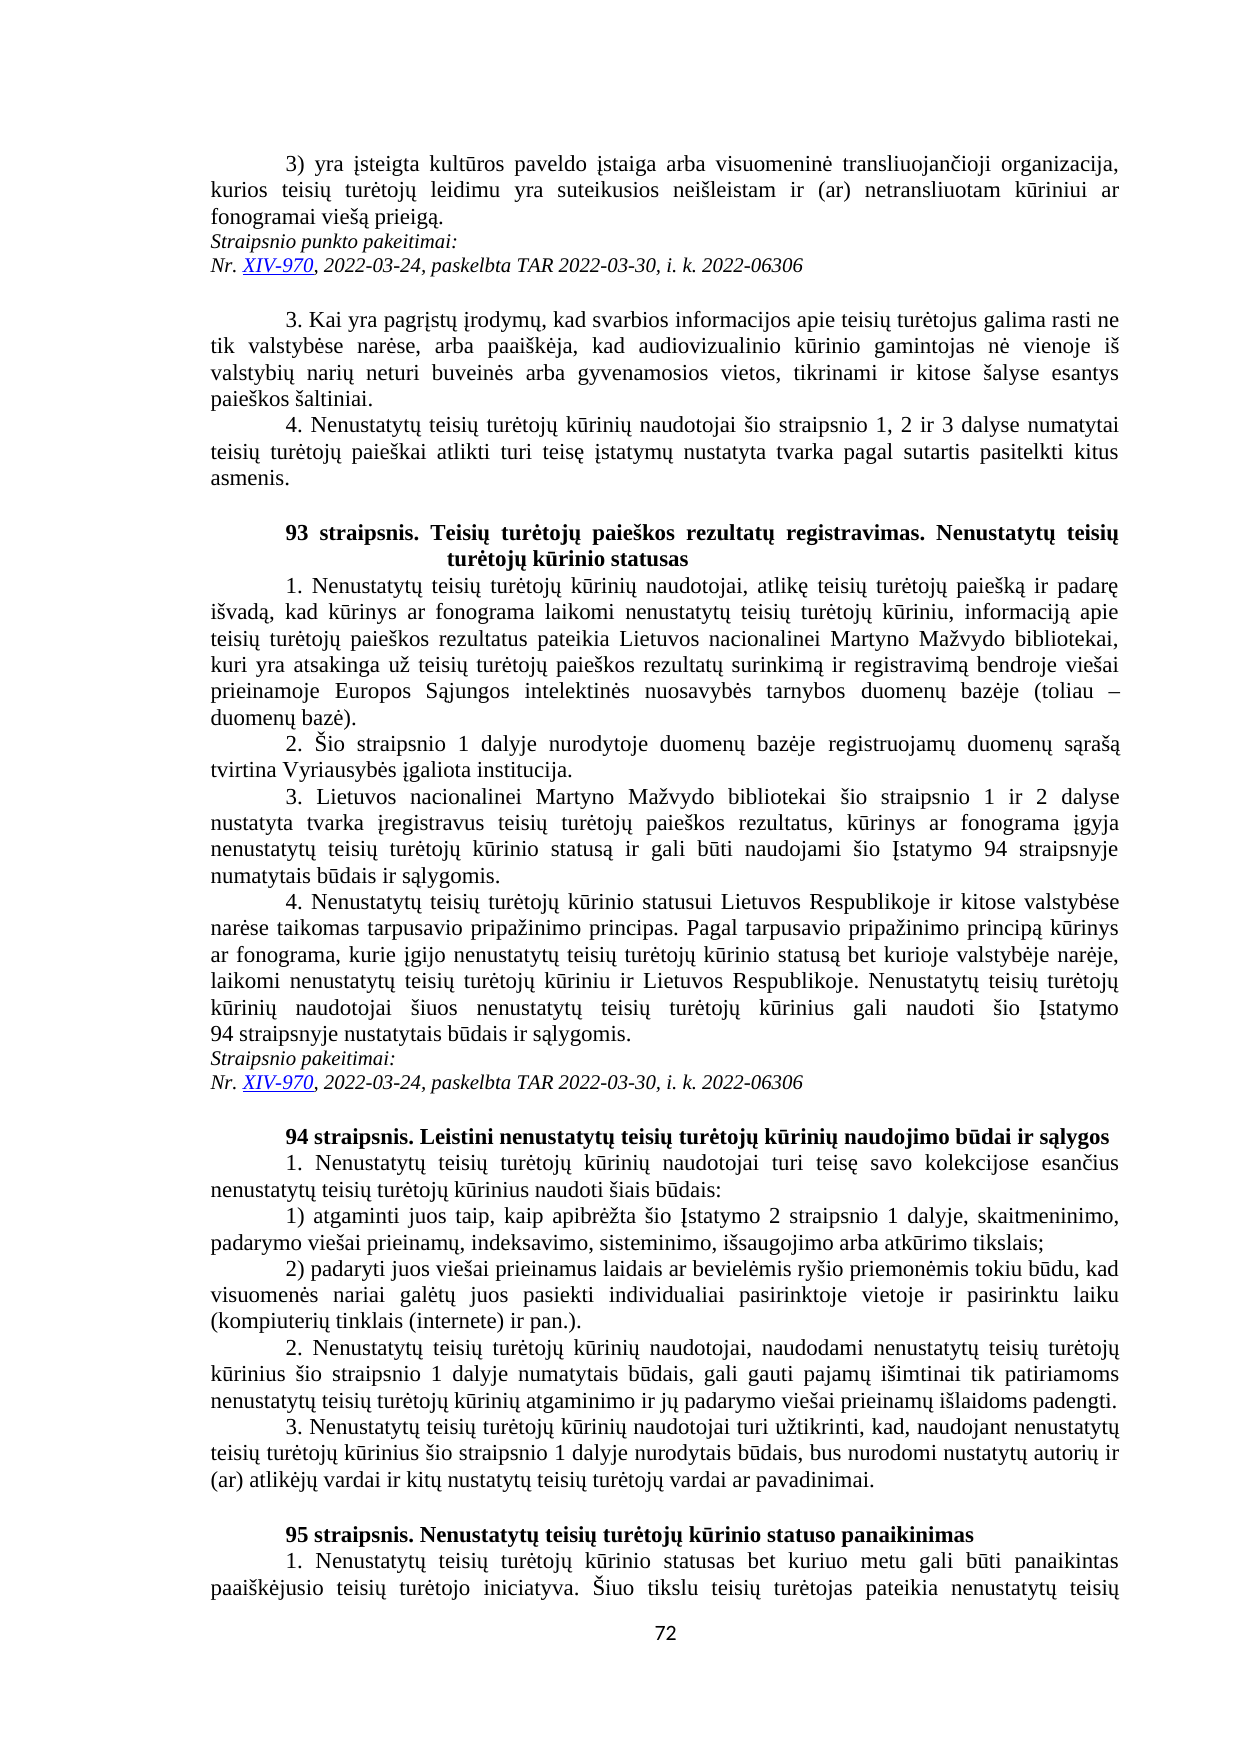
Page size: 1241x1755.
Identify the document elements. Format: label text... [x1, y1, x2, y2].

text 3) yra įsteigta kultūros paveldo įstaiga arba visuomeninė transliuojančioji organizacija, kurios teisių turėtojų leidimu yra suteikusios neišleistam ir (ar) netransliuotam kūriniui ar fonogramai viešą prieigą. [210, 150, 1120, 229]
text Nr. XIV-970, 2022-03-24, paskelbta TAR 2022-03-30, i. k. 2022-06306 [210, 1070, 1120, 1094]
text 2. Nenustatytų teisių turėtojų kūrinių naudotojai, naudodami nenustatytų teisių turėtojų kūrinius šio straipsnio 1 dalyje numatytais būdais, gali gauti pajamų išimtinai tik patiriamoms nenustatytų teisių turėtojų kūrinių atgaminimo ir jų padarymo viešai prieinamų išlaidoms padengti. [210, 1334, 1120, 1413]
text 4. Nenustatytų teisių turėtojų kūrinių naudotojai šio straipsnio 1, 2 ir 3 dalyse numatytai teisių turėtojų paieškai atlikti turi teisę įstatymų nustatyta tvarka pagal sutartis pasitelkti kitus asmenis. [210, 411, 1120, 490]
text Straipsnio punkto pakeitimai: [210, 229, 1120, 253]
text 93 straipsnis. Teisių turėtojų paieškos rezultatų registravimas. Nenustatytų teisių turėtojų kūrinio statusas [285, 519, 1120, 572]
text 94 straipsnis. Leistini nenustatytų teisių turėtojų kūrinių naudojimo būdai ir sąlygos [210, 1123, 1120, 1149]
text Straipsnio pakeitimai: [210, 1046, 1120, 1070]
text 2) padaryti juos viešai prieinamus laidais ar bevielėmis ryšio priemonėmis tokiu būdu, kad visuomenės nariai galėtų juos pasiekti individualiai pasirinktoje vietoje ir pasirinktu laiku (kompiuterių tinklais (internete) ir pan.). [210, 1255, 1120, 1334]
text Nr. XIV-970, 2022-03-24, paskelbta TAR 2022-03-30, i. k. 2022-06306 [210, 253, 1120, 277]
text 1. Nenustatytų teisių turėtojų kūrinių naudotojai, atlikę teisių turėtojų paiešką ir padarę išvadą, kad kūrinys ar fonograma laikomi nenustatytų teisių turėtojų kūriniu, informaciją apie teisių turėtojų paieškos rezultatus pateikia Lietuvos nacionalinei Martyno Mažvydo bibliotekai, kuri yra atsakinga už teisių turėtojų paieškos rezultatų surinkimą ir registravimą bendroje viešai prieinamoje Europos Sąjungos intelektinės nuosavybės tarnybos duomenų bazėje (toliau – duomenų bazė). [210, 572, 1120, 730]
text 1. Nenustatytų teisių turėtojų kūrinių naudotojai turi teisę savo kolekcijose esančius nenustatytų teisių turėtojų kūrinius naudoti šiais būdais: [210, 1149, 1120, 1202]
text 2. Šio straipsnio 1 dalyje nurodytoje duomenų bazėje registruojamų duomenų sąrašą tvirtina Vyriausybės įgaliota institucija. [210, 730, 1120, 783]
text 3. Kai yra pagrįstų įrodymų, kad svarbios informacijos apie teisių turėtojus galima rasti ne tik valstybėse narėse, arba paaiškėja, kad audiovizualinio kūrinio gamintojas nė vienoje iš valstybių narių neturi buveinės arba gyvenamosios vietos, tikrinami ir kitose šalyse esantys paieškos šaltiniai. [210, 306, 1120, 411]
text 4. Nenustatytų teisių turėtojų kūrinio statusui Lietuvos Respublikoje ir kitose valstybėse narėse taikomas tarpusavio pripažinimo principas. Pagal tarpusavio pripažinimo principą kūrinys ar fonograma, kurie įgijo nenustatytų teisių turėtojų kūrinio statusą bet kurioje valstybėje narėje, laikomi nenustatytų teisių turėtojų kūriniu ir Lietuvos Respublikoje. Nenustatytų teisių turėtojų kūrinių naudotojai šiuos nenustatytų teisių turėtojų kūrinius gali naudoti šio Įstatymo 94 straipsnyje nustatytais būdais ir sąlygomis. [210, 888, 1120, 1046]
text 3. Lietuvos nacionalinei Martyno Mažvydo bibliotekai šio straipsnio 1 ir 2 dalyse nustatyta tvarka įregistravus teisių turėtojų paieškos rezultatus, kūrinys ar fonograma įgyja nenustatytų teisių turėtojų kūrinio statusą ir gali būti naudojami šio Įstatymo 94 straipsnyje numatytais būdais ir sąlygomis. [210, 783, 1120, 888]
text 3. Nenustatytų teisių turėtojų kūrinių naudotojai turi užtikrinti, kad, naudojant nenustatytų teisių turėtojų kūrinius šio straipsnio 1 dalyje nurodytais būdais, bus nurodomi nustatytų autorių ir (ar) atlikėjų vardai ir kitų nustatytų teisių turėtojų vardai ar pavadinimai. [210, 1413, 1120, 1492]
text 1) atgaminti juos taip, kaip apibrėžta šio Įstatymo 2 straipsnio 1 dalyje, skaitmeninimo, padarymo viešai prieinamų, indeksavimo, sisteminimo, išsaugojimo arba atkūrimo tikslais; [210, 1202, 1120, 1255]
text 1. Nenustatytų teisių turėtojų kūrinio statusas bet kuriuo metu gali būti panaikintas paaiškėjusio teisių turėtojo iniciatyva. Šiuo tikslu teisių turėtojas pateikia nenustatytų teisių [210, 1547, 1120, 1600]
text 95 straipsnis. Nenustatytų teisių turėtojų kūrinio statuso panaikinimas [210, 1521, 1120, 1547]
